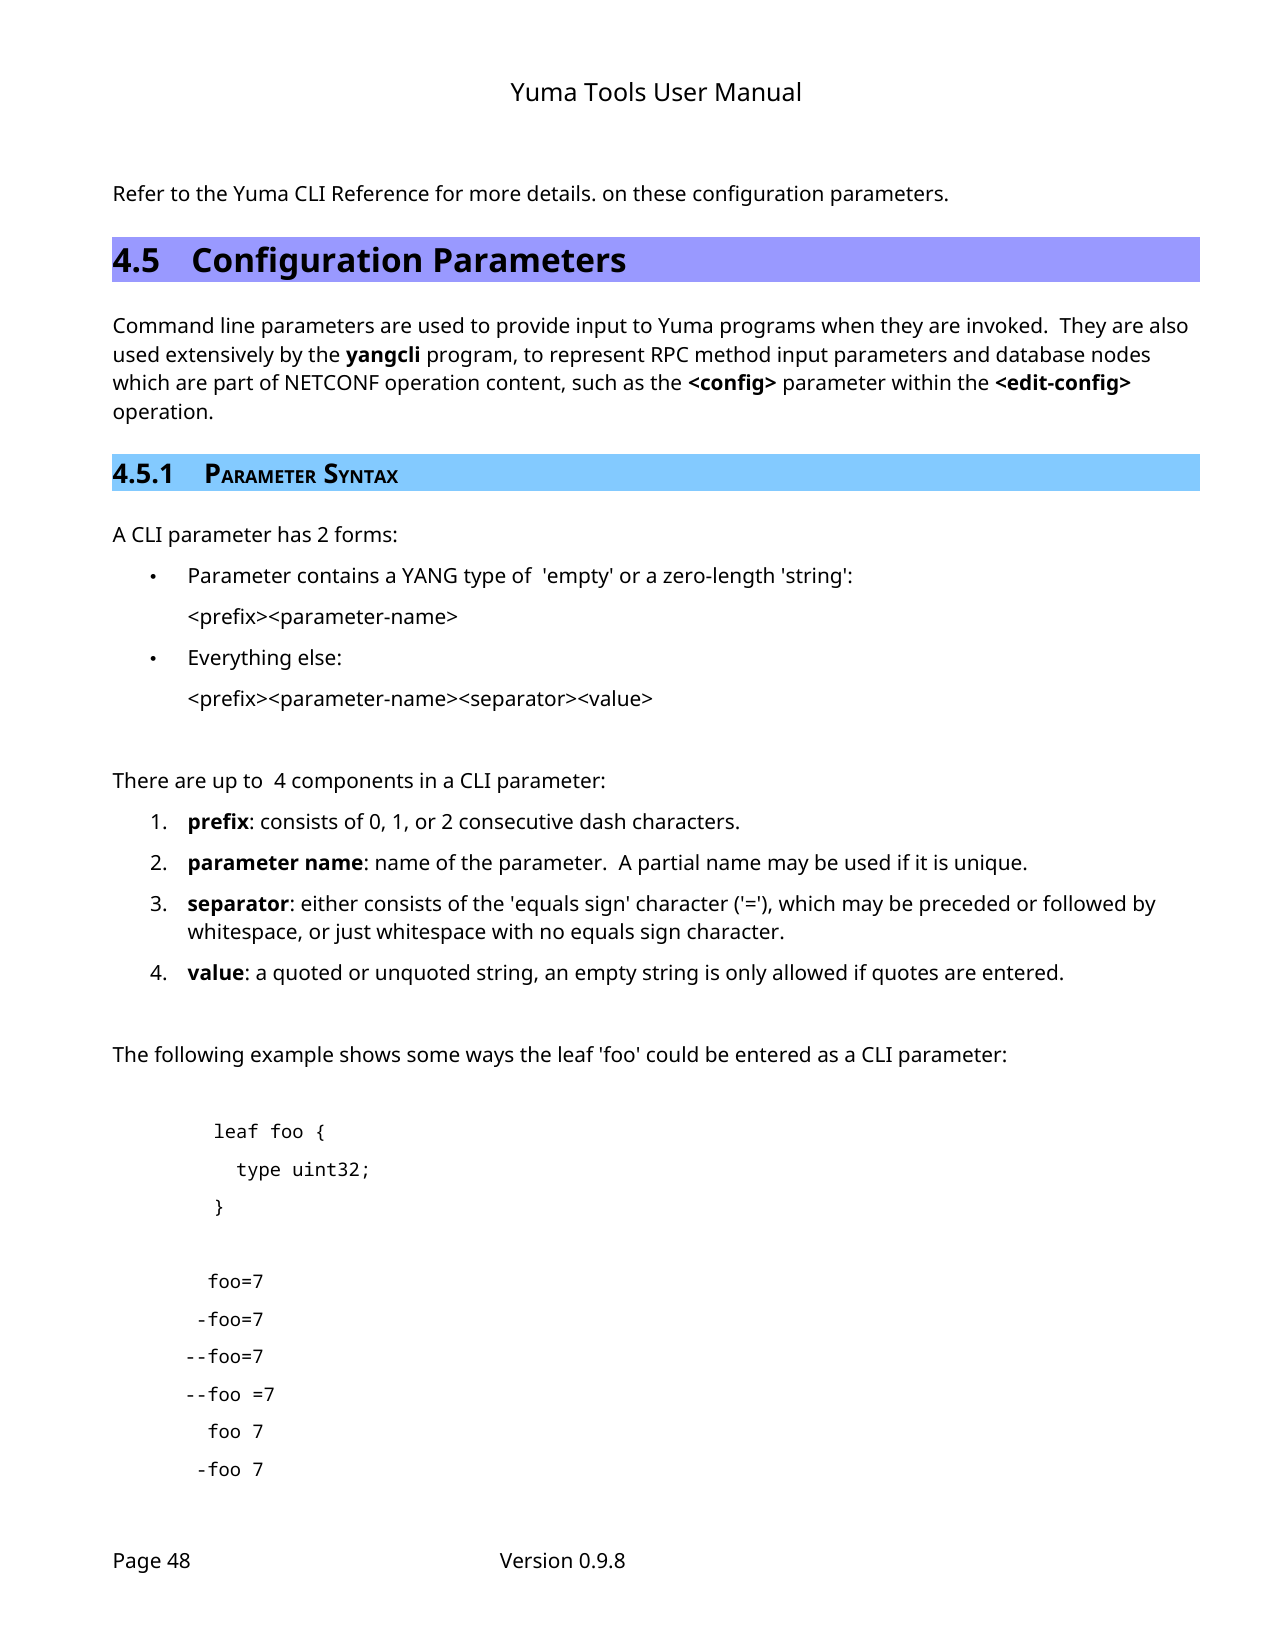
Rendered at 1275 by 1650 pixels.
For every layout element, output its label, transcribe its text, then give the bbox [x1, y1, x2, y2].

text Command line parameters are used to provide input to Yuma programs when they are invoked. They are also used extensively by the yangcli program, to represent RPC method input parameters and database nodes which are part of NETCONF operation content, such as the <config> parameter within the <edit-config> operation. [112, 312, 1200, 425]
list separator: either consists of the 'equals sign' character ('='), which may be preceded or followed by whitespace, or just whitespace with no equals sign character. [150, 889, 1200, 946]
subtitle Parameter Syntax [112, 454, 1200, 491]
text -foo=7 [139, 1306, 1200, 1332]
text The following example shows some ways the leaf 'foo' could be entered as a CLI parameter: [112, 1040, 1200, 1069]
text leaf foo { [139, 1119, 1200, 1144]
list parameter name: name of the parameter. A partial name may be used if it is unique. [150, 848, 1200, 877]
text --foo=7 [139, 1344, 1200, 1369]
text type uint32; [139, 1156, 1200, 1182]
list <prefix><parameter-name><separator><value> [150, 684, 1200, 713]
list Everything else: [150, 643, 1200, 672]
text Refer to the Yuma CLI Reference for more details. on these configuration parameters. [112, 179, 1200, 208]
text There are up to 4 components in a CLI parameter: [112, 766, 1200, 795]
text A CLI parameter has 2 forms: [112, 521, 1200, 549]
text foo 7 [139, 1419, 1200, 1444]
text -foo 7 [139, 1456, 1200, 1482]
subtitle Configuration Parameters [112, 237, 1200, 282]
text } [139, 1194, 1200, 1219]
text --foo =7 [139, 1381, 1200, 1407]
list value: a quoted or unquoted string, an empty string is only allowed if quotes are entered. [150, 958, 1200, 987]
list Parameter contains a YANG type of 'empty' or a zero-length 'string': [150, 562, 1200, 590]
text foo=7 [139, 1269, 1200, 1294]
list prefix: consists of 0, 1, or 2 consecutive dash characters. [150, 807, 1200, 836]
list <prefix><parameter-name> [150, 602, 1200, 631]
